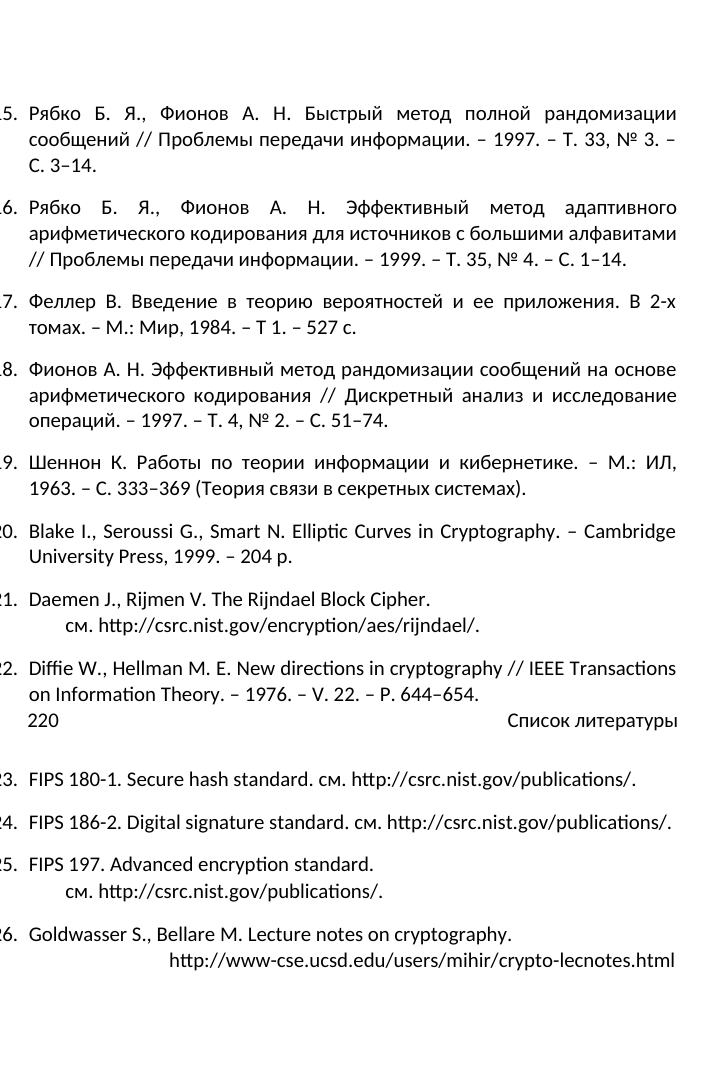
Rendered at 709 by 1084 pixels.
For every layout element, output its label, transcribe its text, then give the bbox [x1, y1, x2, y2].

list Феллер В. Введение в теорию вероятностей и ее приложения. В 2-х томах. – М.: Мир, 1984. – Т 1. – 527 с. [0, 288, 678, 339]
list FIPS 180-1. Secure hash standard. см. http://csrc.nist.gov/publications/. [0, 766, 678, 792]
list Diffie W., Hellman M. E. New directions in cryptography // IEEE Transactions on Information Theory. – 1976. – V. 22. – P. 644–654. [0, 655, 678, 707]
list FIPS 197. Advanced encryption standard. [0, 852, 678, 877]
list Фионов А. Н. Эффективный метод рандомизации сообщений на основе арифметического кодирования // Дискретный анализ и исследование операций. – 1997. – Т. 4, № 2. – С. 51–74. [0, 356, 678, 433]
text http://www-cse.ucsd.edu/users/mihir/crypto-lecnotes.html [28, 947, 676, 972]
list Blake I., Seroussi G., Smart N. Elliptic Curves in Cryptography. – Cambridge University Press, 1999. – 204 p. [0, 518, 678, 569]
list Рябко Б. Я., Фионов А. Н. Эффективный метод адаптивного арифметического кодирования для источников с большими алфавитами // Проблемы передачи информации. – 1999. – Т. 35, № 4. – C. 1–14. [0, 194, 678, 272]
list FIPS 186-2. Digital signature standard. см. http://csrc.nist.gov/publications/. [0, 809, 678, 834]
subtitle 220 Список литературы [27, 707, 678, 733]
text см. http://csrc.nist.gov/publications/. [65, 878, 643, 903]
list Goldwasser S., Bellare M. Lecture notes on cryptography. [0, 921, 678, 946]
list Шеннон К. Работы по теории информации и кибернетике. – М.: ИЛ, 1963. – С. 333–369 (Теория связи в секретных системах). [0, 449, 678, 501]
list Рябко Б. Я., Фионов А. Н. Быстрый метод полной рандомизации сообщений // Проблемы передачи информации. – 1997. – Т. 33, № 3. – C. 3–14. [0, 100, 678, 177]
list Daemen J., Rijmen V. The Rijndael Block Cipher. [0, 586, 678, 612]
text см. http://csrc.nist.gov/encryption/aes/rijndael/. [65, 613, 643, 638]
